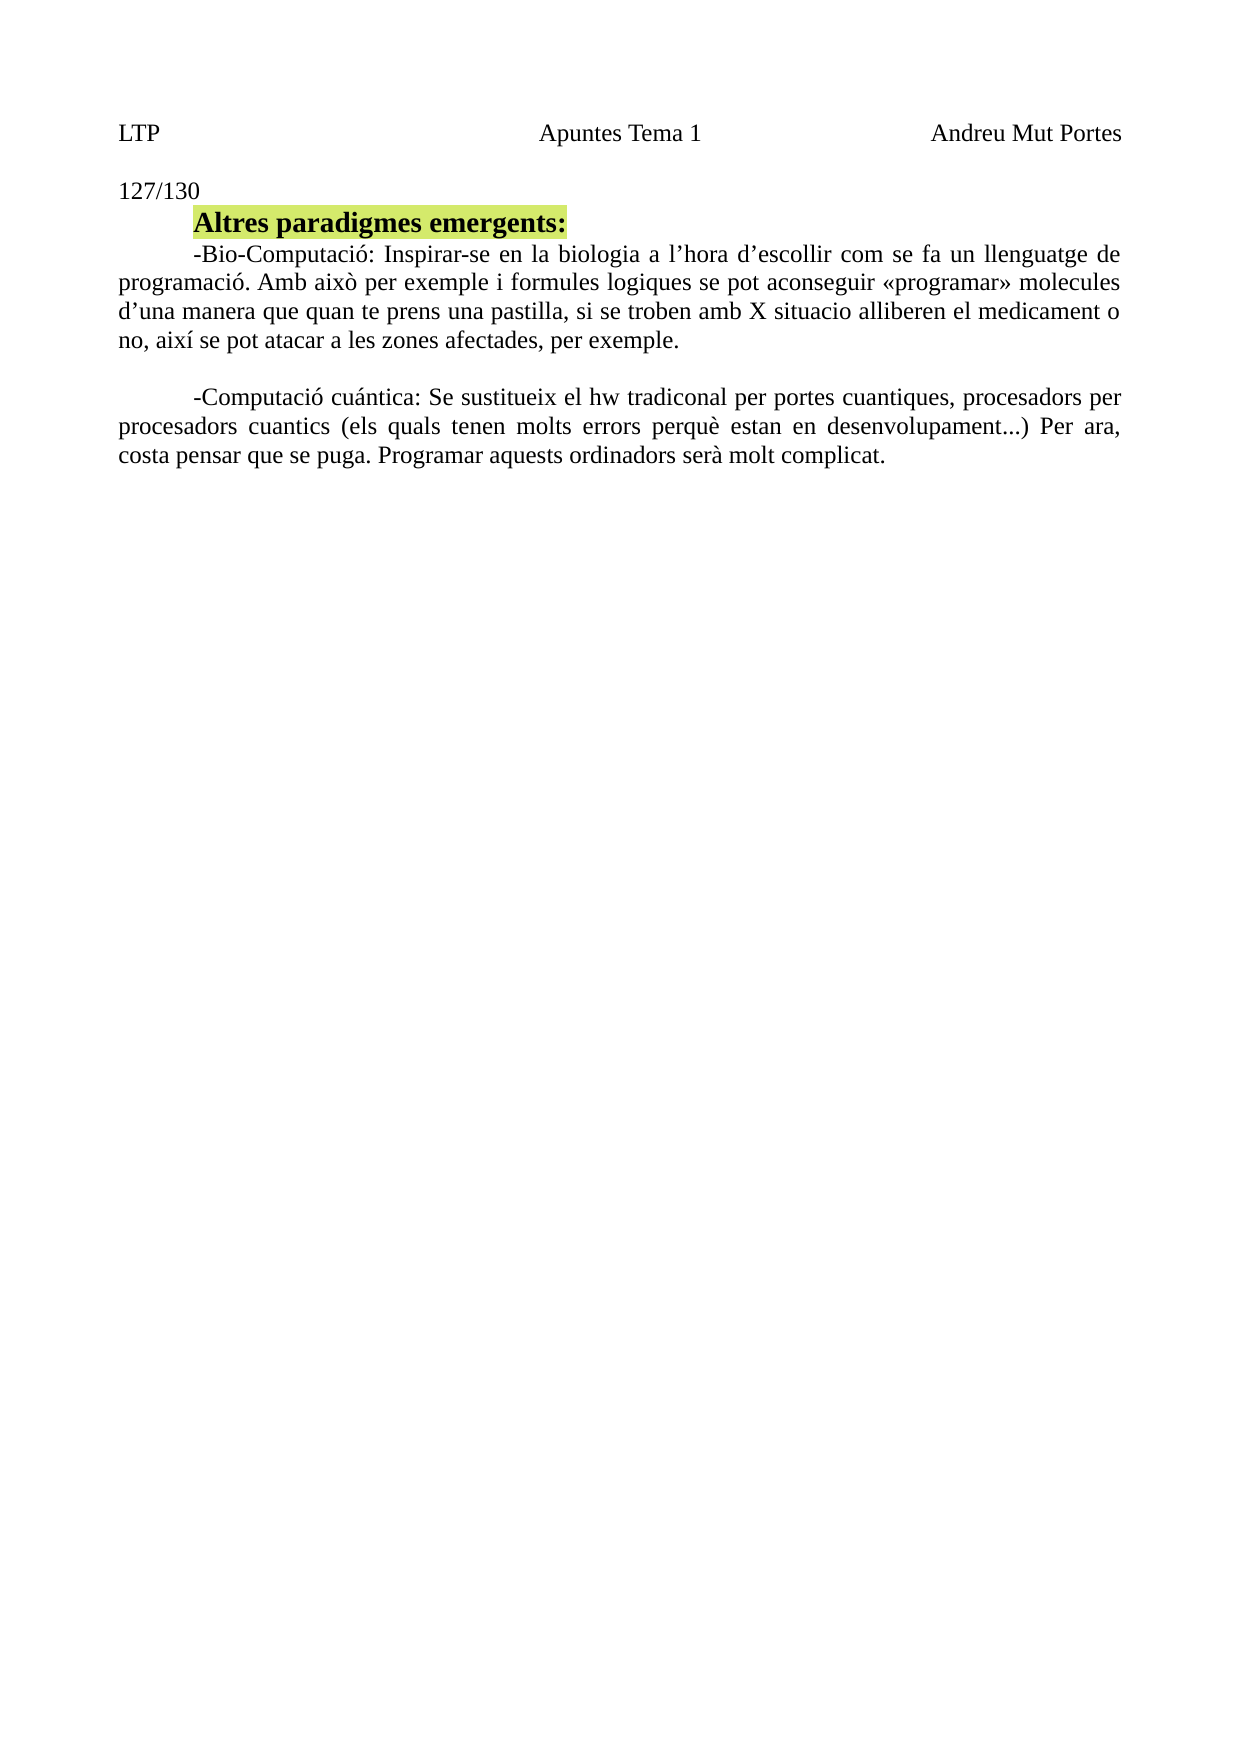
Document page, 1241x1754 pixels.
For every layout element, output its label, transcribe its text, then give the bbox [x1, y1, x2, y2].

text -Computació cuántica: Se sustitueix el hw tradiconal per portes cuantiques, procesadors per procesadors cuantics (els quals tenen molts errors perquè estan en desenvolupament...) Per ara, costa pensar que se puga. Programar aquests ordinadors serà molt complicat. [118, 382, 1122, 469]
text Altres paradigmes emergents: [118, 205, 1122, 239]
text 127/130 [118, 176, 1122, 205]
text -Bio-Computació: Inspirar-se en la biologia a l’hora d’escollir com se fa un llenguatge de programació. Amb això per exemple i formules logiques se pot aconseguir «programar» molecules d’una manera que quan te prens una pastilla, si se troben amb X situacio alliberen el medicament o no, així se pot atacar a les zones afectades, per exemple. [118, 239, 1122, 354]
